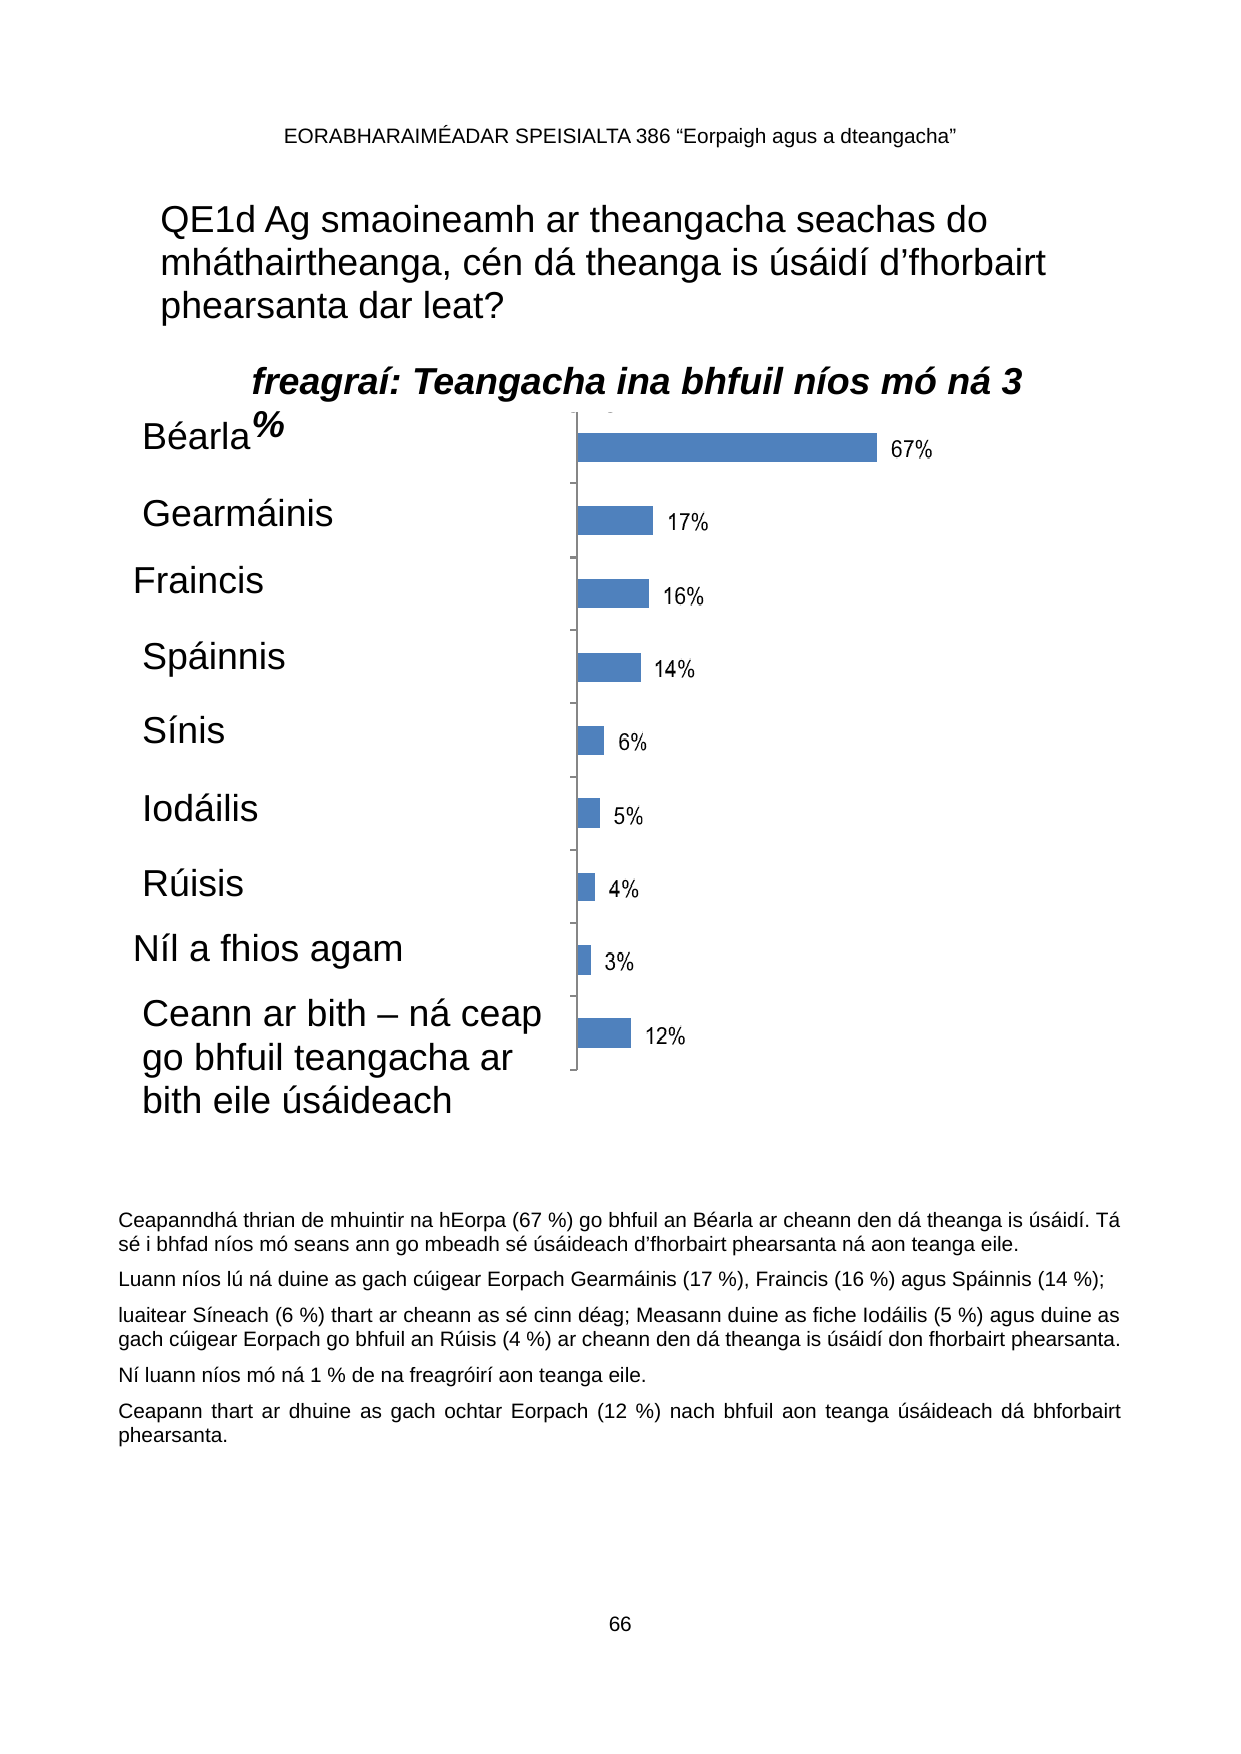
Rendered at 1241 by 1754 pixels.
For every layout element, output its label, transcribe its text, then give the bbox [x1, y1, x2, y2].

text Ceapanndhá thrian de mhuintir na hEorpa (67 %) go bhfuil an Béarla ar cheann den dá theanga is úsáidí. Tá sé i bhfad níos mó seans ann go mbeadh sé úsáideach d’fhorbairt phearsanta ná aon teanga eile. [118, 1207, 1122, 1255]
text luaitear Síneach (6 %) thart ar cheann as sé cinn déag; Measann duine as fiche Iodáilis (5 %) agus duine as gach cúigear Eorpach go bhfuil an Rúisis (4 %) ar cheann den dá theanga is úsáidí don fhorbairt phearsanta. [118, 1303, 1122, 1351]
picture [567, 412, 947, 1080]
text Luann níos lú ná duine as gach cúigear Eorpach Gearmáinis (17 %), Fraincis (16 %) agus Spáinnis (14 %); [118, 1267, 1122, 1291]
text Ceapann thart ar dhuine as gach ochtar Eorpach (12 %) nach bhfuil aon teanga úsáideach dá bhforbairt phearsanta. [118, 1399, 1122, 1447]
text Ní luann níos mó ná 1 % de na freagróirí aon teanga eile. [118, 1363, 1122, 1387]
